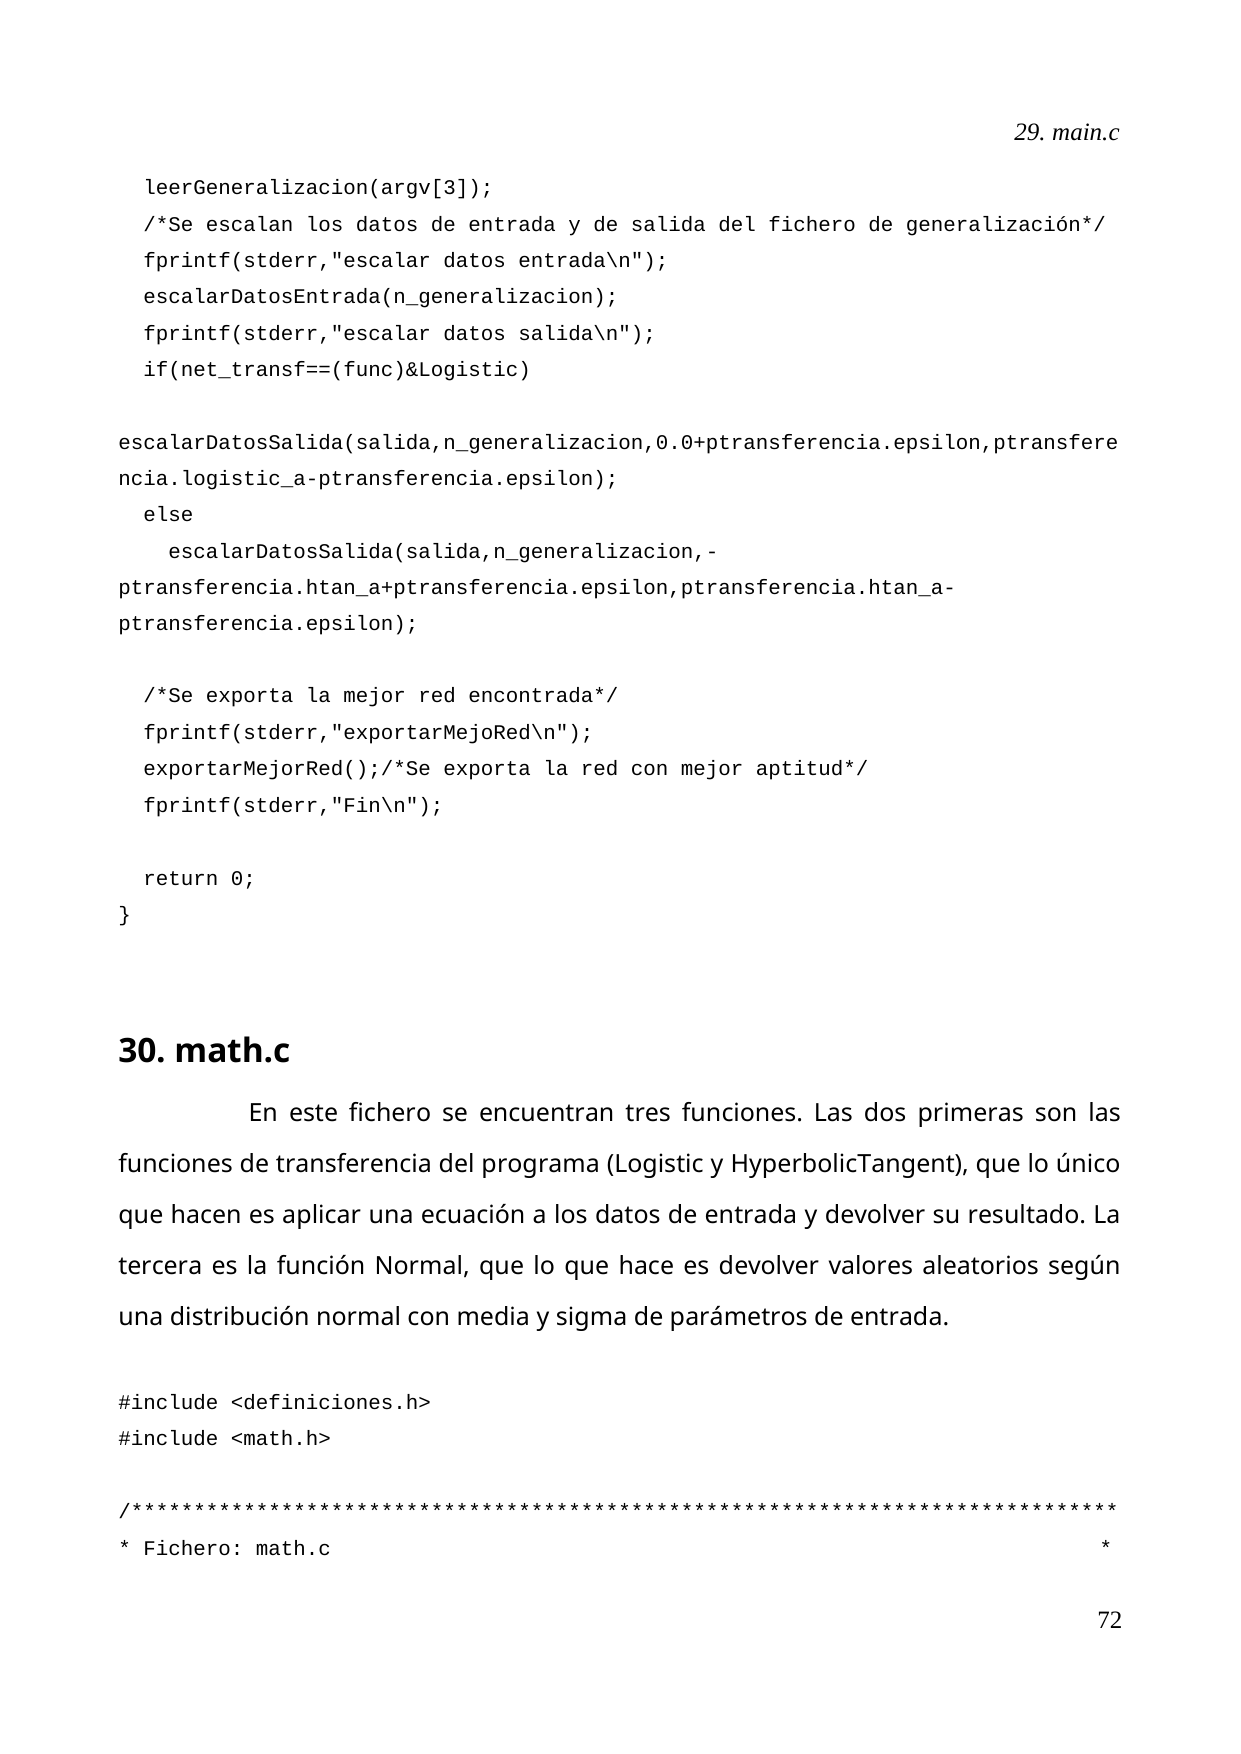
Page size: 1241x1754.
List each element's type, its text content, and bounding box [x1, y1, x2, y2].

text /*Se exporta la mejor red encontrada*/ [118, 685, 1122, 709]
text escalarDatosSalida(salida,n_generalizacion,-ptransferencia.htan_a+ptransferencia.epsilon,ptransferencia.htan_a-ptransferencia.epsilon); [118, 541, 1122, 636]
text En este fichero se encuentran tres funciones. Las dos primeras son las funciones de transferencia del programa (Logistic y HyperbolicTangent), que lo único que hacen es aplicar una ecuación a los datos de entrada y devolver su resultado. La tercera es la función Normal, que lo que hace es devolver valores aleatorios según una distribución normal con media y sigma de parámetros de entrada. [118, 1095, 1122, 1333]
text fprintf(stderr,"Fin\n"); [118, 795, 1122, 819]
subtitle 30. math.c [118, 1026, 1122, 1072]
text #include <definiciones.h> [118, 1392, 1122, 1416]
text /******************************************************************************* [118, 1501, 1122, 1525]
text fprintf(stderr,"exportarMejoRed\n"); [118, 722, 1122, 746]
text /*Se escalan los datos de entrada y de salida del fichero de generalización*/ [118, 213, 1122, 237]
text fprintf(stderr,"escalar datos entrada\n"); [118, 250, 1122, 274]
text leerGeneralizacion(argv[3]); [118, 177, 1122, 201]
text exportarMejorRed();/*Se exporta la red con mejor aptitud*/ [118, 758, 1122, 782]
text } [118, 904, 1122, 928]
text escalarDatosEntrada(n_generalizacion); [118, 286, 1122, 310]
text * Fichero: math.c * [118, 1538, 1122, 1562]
text #include <math.h> [118, 1428, 1122, 1452]
text if(net_transf==(func)&Logistic) [118, 359, 1122, 383]
text escalarDatosSalida(salida,n_generalizacion,0.0+ptransferencia.epsilon,ptransferencia.logistic_a-ptransferencia.epsilon); [118, 396, 1122, 492]
text else [118, 504, 1122, 528]
text return 0; [118, 868, 1122, 892]
text fprintf(stderr,"escalar datos salida\n"); [118, 323, 1122, 347]
